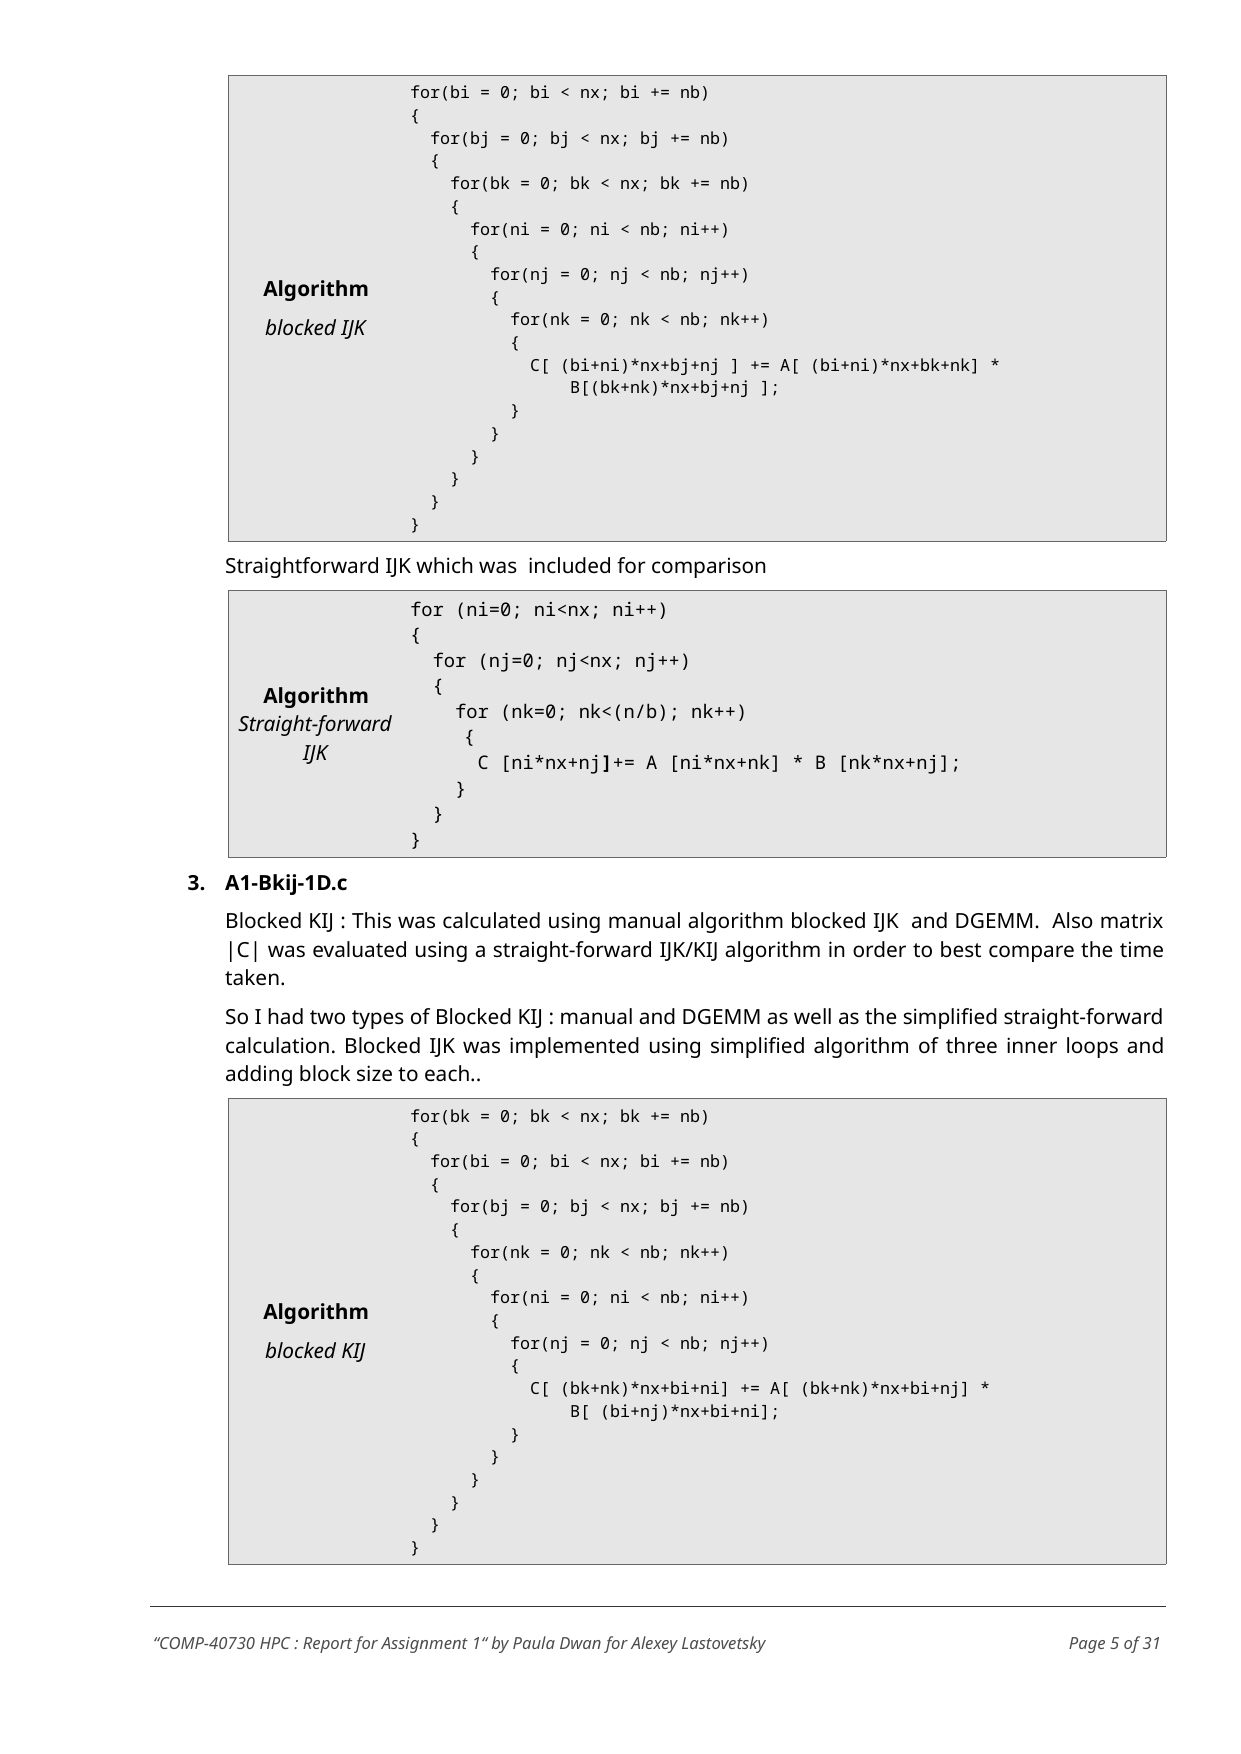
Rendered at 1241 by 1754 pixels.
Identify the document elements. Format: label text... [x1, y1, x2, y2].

table_header Algorithm blocked IJK [229, 76, 404, 541]
table_header Algorithm blocked KIJ [229, 1099, 404, 1564]
table_header Algorithm Straight-forward IJK [229, 591, 404, 857]
table_header for (ni=0; ni<nx; ni++) { for (nj=0; nj<nx; nj++) { for (nk=0; nk<(n/b); nk++) { C [ni*nx+nj]+= A [ni*nx+nk] * B [nk*nx+nj]; } } } [404, 591, 1166, 857]
text Straightforward IJK which was included for comparison [225, 551, 1166, 580]
list A1-Bkij-1D.c [187, 868, 1166, 896]
text So I had two types of Blocked KIJ : manual and DGEMM as well as the simplified straight-forward calculation. Blocked IJK was implemented using simplified algorithm of three inner loops and adding block size to each.. [225, 1002, 1166, 1088]
text Blocked KIJ : This was calculated using manual algorithm blocked IJK and DGEMM. Also matrix |C| was evaluated using a straight-forward IJK/KIJ algorithm in order to best compare the time taken. [225, 907, 1166, 992]
table_header for(bi = 0; bi < nx; bi += nb) { for(bj = 0; bj < nx; bj += nb) { for(bk = 0; bk < nx; bk += nb) { for(ni = 0; ni < nb; ni++) { for(nj = 0; nj < nb; nj++) { for(nk = 0; nk < nb; nk++) { C[ (bi+ni)*nx+bj+nj ] += A[ (bi+ni)*nx+bk+nk] * B[(bk+nk)*nx+bj+nj ]; } } } } } } [404, 76, 1166, 541]
table_header for(bk = 0; bk < nx; bk += nb) { for(bi = 0; bi < nx; bi += nb) { for(bj = 0; bj < nx; bj += nb) { for(nk = 0; nk < nb; nk++) { for(ni = 0; ni < nb; ni++) { for(nj = 0; nj < nb; nj++) { C[ (bk+nk)*nx+bi+ni] += A[ (bk+nk)*nx+bi+nj] * B[ (bi+nj)*nx+bi+ni]; } } } } } } [404, 1099, 1166, 1564]
